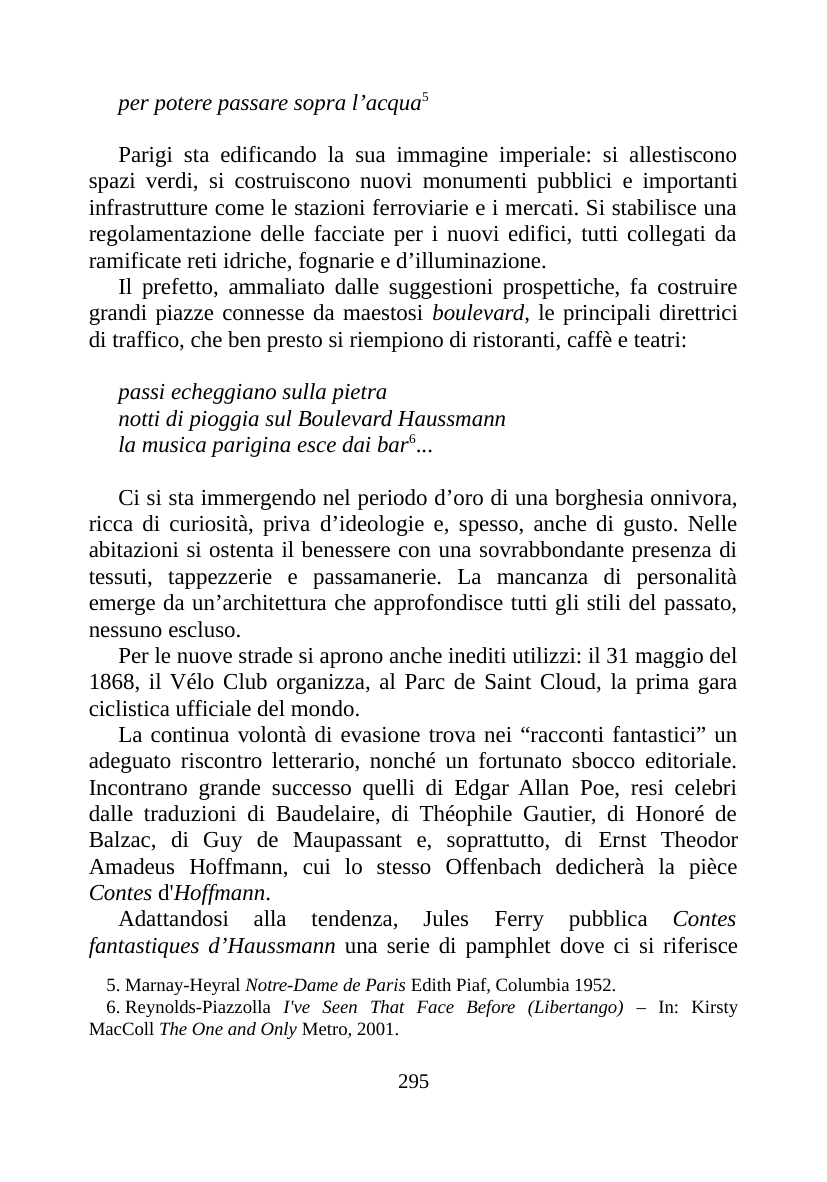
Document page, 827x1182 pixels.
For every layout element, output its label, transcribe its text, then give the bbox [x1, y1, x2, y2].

text Ci si sta immergendo nel periodo d’oro di una borghesia onnivora, ricca di curiosità, priva d’ideologie e, spesso, anche di gusto. Nelle abitazioni si ostenta il benessere con una sovrabbondante presenza di tessuti, tappezzerie e passamanerie. La mancanza di personalità emerge da un’architettura che approfondisce tutti gli stili del passato, nessuno escluso. [88, 484, 738, 642]
text La continua volontà di evasione trova nei “racconti fantastici” un adeguato riscontro letterario, nonché un fortunato sbocco editoriale. Incontrano grande successo quelli di Edgar Allan Poe, resi celebri dalle traduzioni di Baudelaire, di Théophile Gautier, di Honoré de Balzac, di Guy de Maupassant e, soprattutto, di Ernst Theodor Amadeus Hoffmann, cui lo stesso Offenbach dedicherà la pièce Contes d'Hoffmann. [88, 721, 738, 906]
text notti di pioggia sul Boulevard Haussmann [88, 405, 738, 431]
text Adattandosi alla tendenza, Jules Ferry pubblica Contes fantastiques d’Haussmann una serie di pamphlet dove ci si riferisce [88, 906, 738, 958]
text Per le nuove strade si aprono anche inediti utilizzi: il 31 maggio del 1868, il Vélo Club organizza, al Parc de Saint Cloud, la prima gara ciclistica ufficiale del mondo. [88, 642, 738, 721]
text per potere passare sopra l’acqua [88, 88, 738, 115]
text passi echeggiano sulla pietra [88, 378, 738, 405]
text Marnay-Heyral Notre-Dame de Paris Edith Piaf, Columbia 1952. [88, 974, 738, 996]
text Reynolds-Piazzolla I've Seen That Face Before (Libertango) – In: Kirsty MacColl The One and Only Metro, 2001. [88, 996, 738, 1039]
text Parigi sta edificando la sua immagine imperiale: si allestiscono spazi verdi, si costruiscono nuovi monumenti pubblici e importanti infrastrutture come le stazioni ferroviarie e i mercati. Si stabilisce una regolamentazione delle facciate per i nuovi edifici, tutti collegati da ramificate reti idriche, fognarie e d’illuminazione. [88, 141, 738, 273]
text Il prefetto, ammaliato dalle suggestioni prospettiche, fa costruire grandi piazze connesse da maestosi boulevard, le principali direttrici di traffico, che ben presto si riempiono di ristoranti, caffè e teatri: [88, 273, 738, 352]
text la musica parigina esce dai bar... [88, 431, 738, 457]
